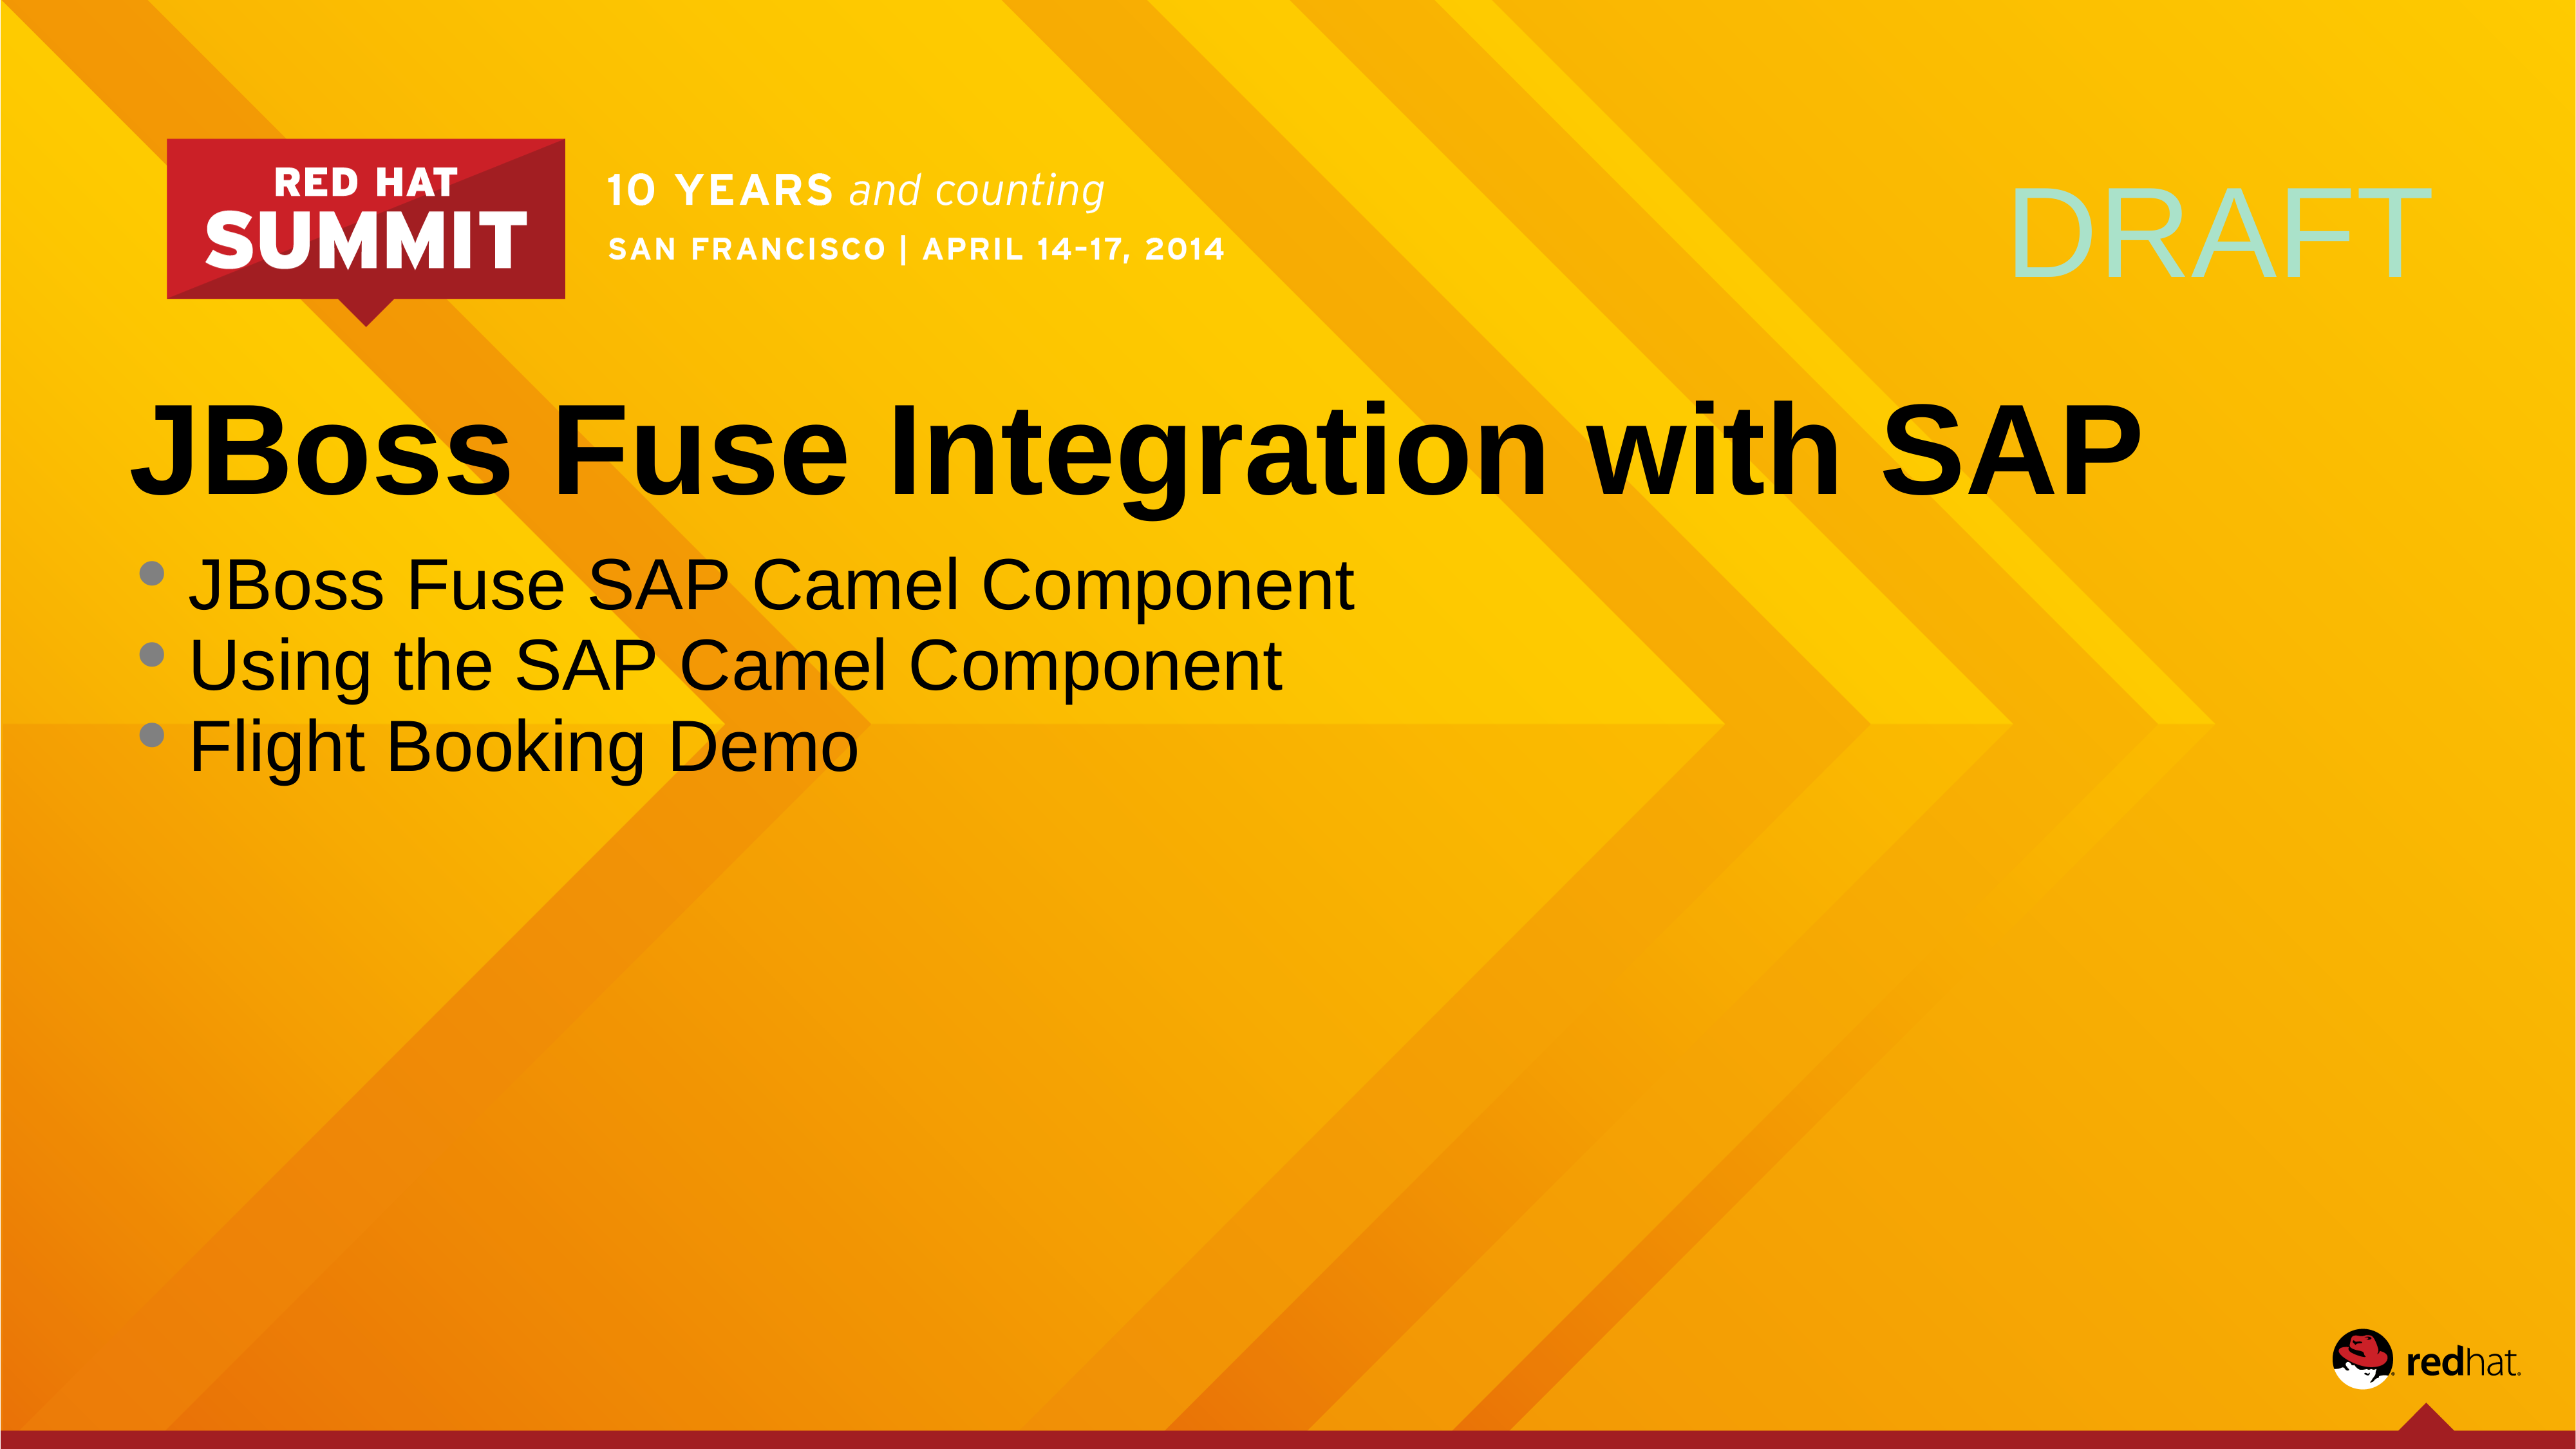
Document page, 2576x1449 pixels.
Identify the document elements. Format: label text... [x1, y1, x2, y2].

list JBoss Fuse SAP Camel Component Using the SAP Camel Component Flight Booking Demo [129, 539, 2447, 1449]
title JBoss Fuse Integration with SAP [129, 330, 2447, 539]
picture [1, 0, 2576, 1449]
